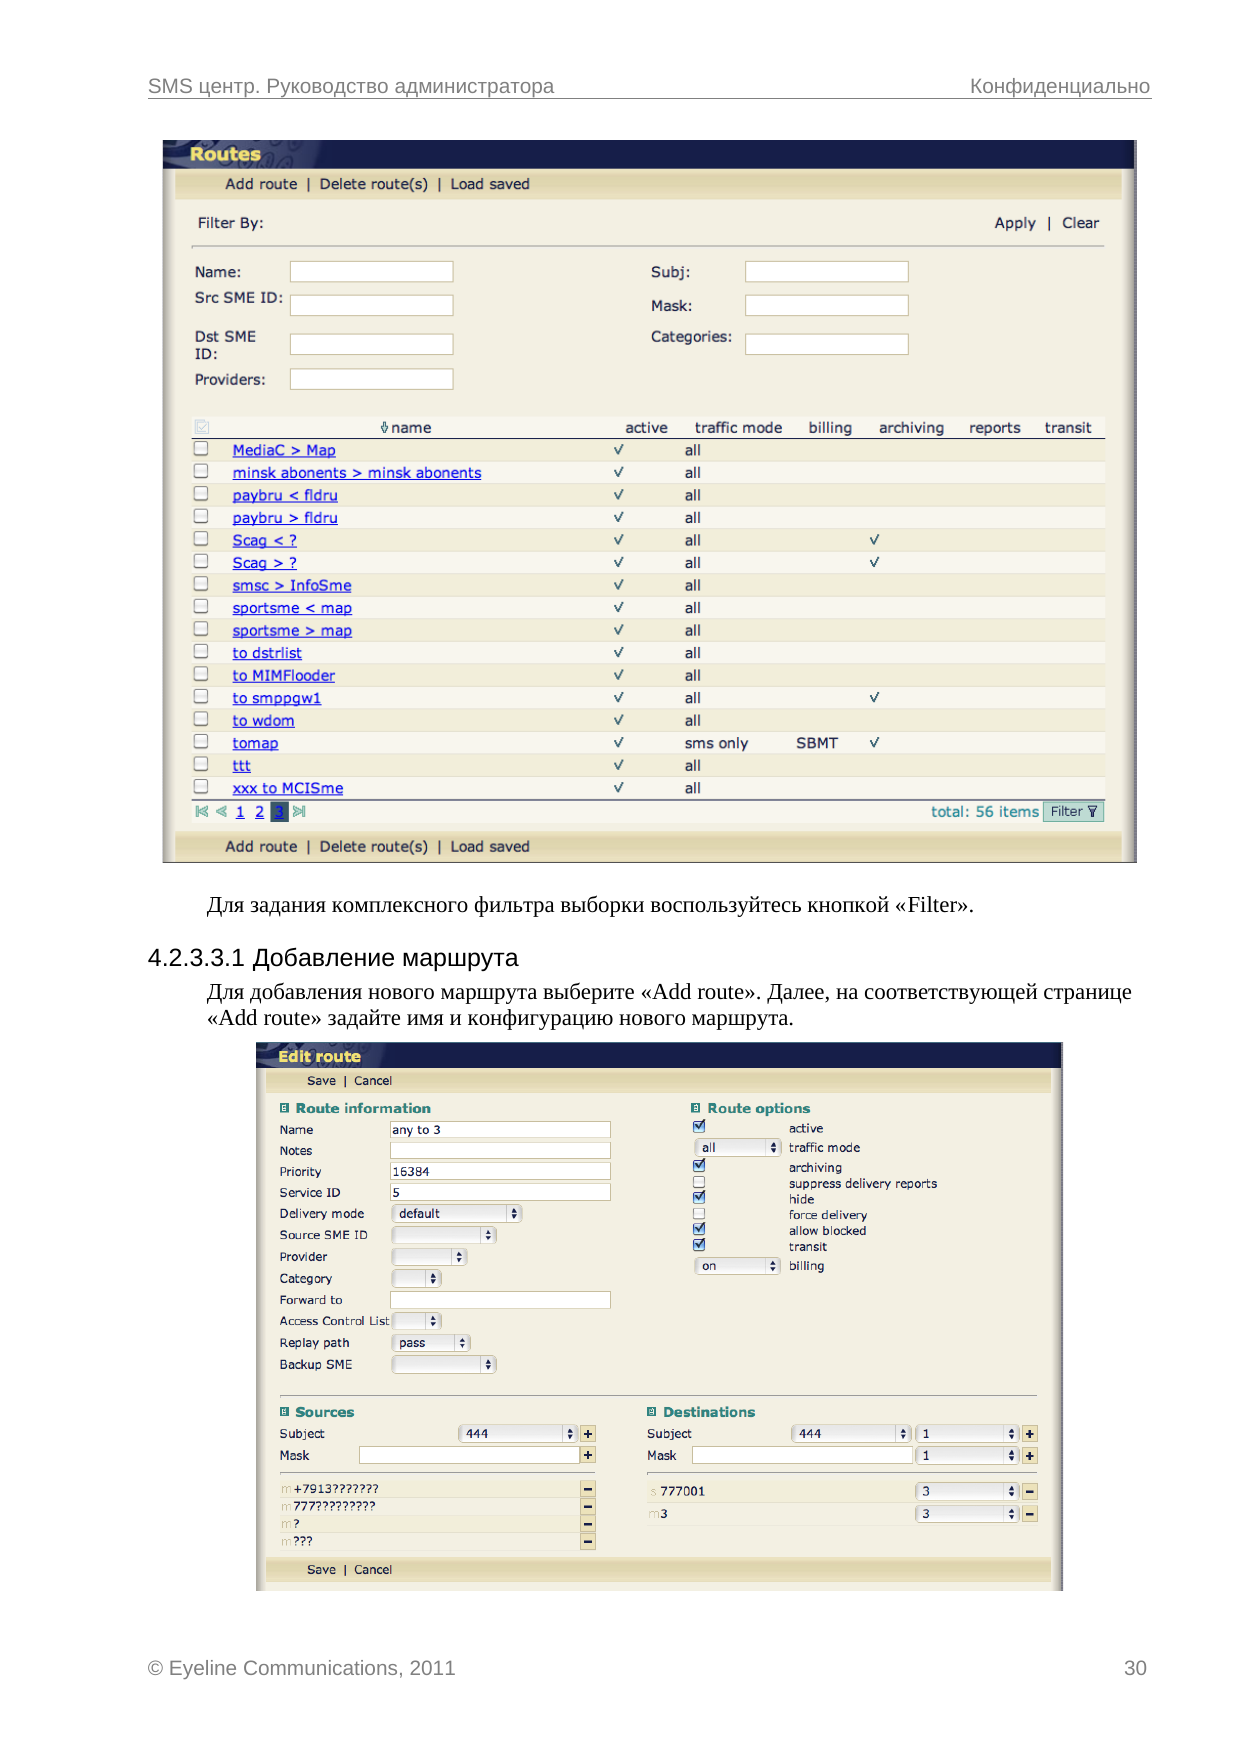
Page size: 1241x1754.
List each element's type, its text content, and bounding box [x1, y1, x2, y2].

text Для задания комплексного фильтра выборки воспользуйтесь кнопкой «Filter». [162, 127, 1152, 918]
picture [256, 1042, 1064, 1591]
subtitle Добавление маршрута [148, 943, 1152, 972]
text Для добавления нового маршрута выберите «Add route». Далее, на соответствующей странице «Add route» задайте имя и конфигурацию нового маршрута. [207, 978, 1152, 1031]
picture [162, 140, 1137, 863]
